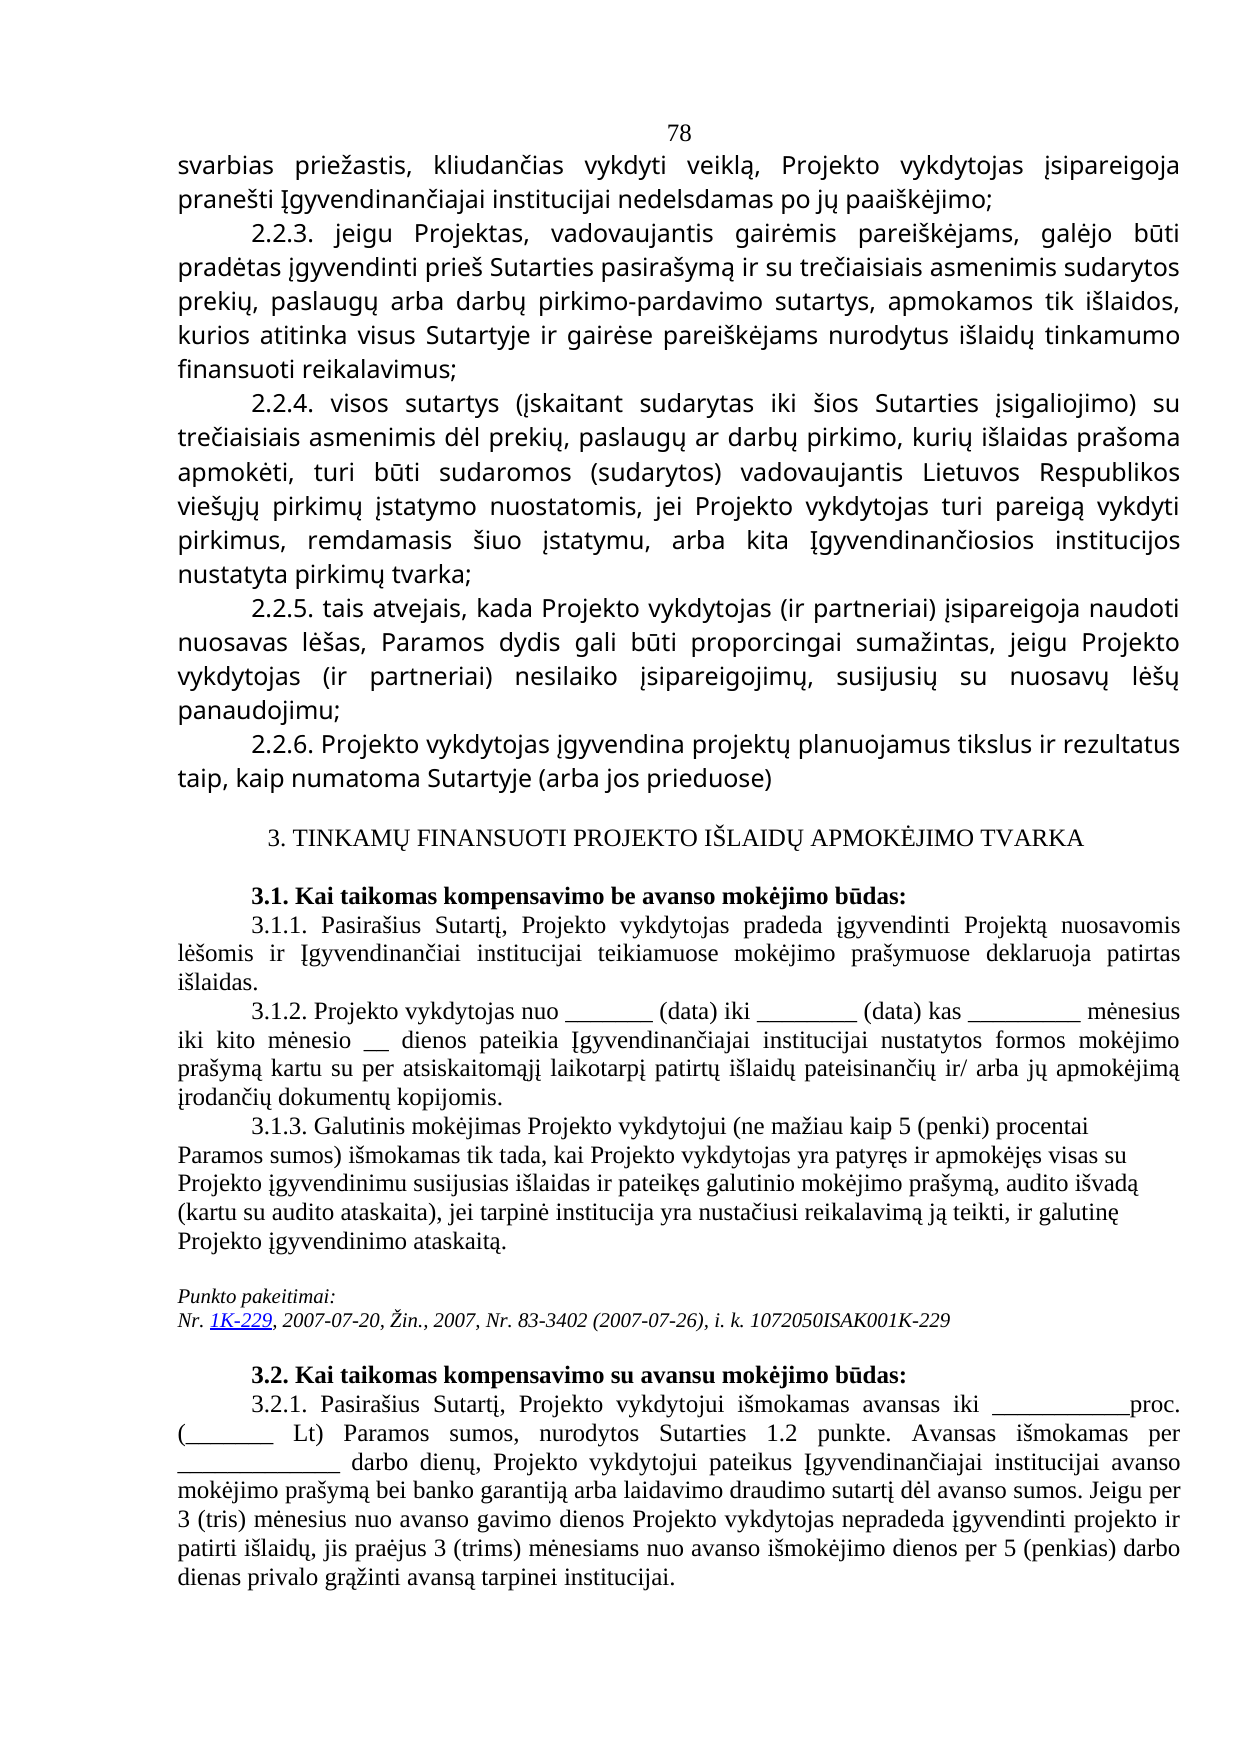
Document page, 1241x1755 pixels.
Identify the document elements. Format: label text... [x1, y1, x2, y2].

text 2.2.5. tais atvejais, kada Projekto vykdytojas (ir partneriai) įsipareigoja naudoti nuosavas lėšas, Paramos dydis gali būti proporcingai sumažintas, jeigu Projekto vykdytojas (ir partneriai) nesilaiko įsipareigojimų, susijusių su nuosavų lėšų panaudojimu; [177, 590, 1181, 727]
text 3.2. Kai taikomas kompensavimo su avansu mokėjimo būdas: [177, 1360, 1181, 1389]
text svarbias priežastis, kliudančias vykdyti veiklą, Projekto vykdytojas įsipareigoja pranešti Įgyvendinančiajai institucijai nedelsdamas po jų paaiškėjimo; [177, 148, 1181, 216]
text 3. TINKAMŲ FINANSUOTI PROJEKTO IŠLAIDŲ APMOKĖJIMO TVARKA [177, 823, 1181, 852]
text 2.2.3. jeigu Projektas, vadovaujantis gairėmis pareiškėjams, galėjo būti pradėtas įgyvendinti prieš Sutarties pasirašymą ir su trečiaisiais asmenimis sudarytos prekių, paslaugų arba darbų pirkimo-pardavimo sutartys, apmokamos tik išlaidos, kurios atitinka visus Sutartyje ir gairėse pareiškėjams nurodytus išlaidų tinkamumo finansuoti reikalavimus; [177, 216, 1181, 386]
text 3.1.3. Galutinis mokėjimas Projekto vykdytojui (ne mažiau kaip 5 (penki) procentai Paramos sumos) išmokamas tik tada, kai Projekto vykdytojas yra patyręs ir apmokėjęs visas su Projekto įgyvendinimu susijusias išlaidas ir pateikęs galutinio mokėjimo prašymą, audito išvadą (kartu su audito ataskaita), jei tarpinė institucija yra nustačiusi reikalavimą ją teikti, ir galutinę Projekto įgyvendinimo ataskaitą. [177, 1111, 1181, 1255]
text Punkto pakeitimai: [177, 1283, 1181, 1308]
text Nr. 1K-229, 2007-07-20, Žin., 2007, Nr. 83-3402 (2007-07-26), i. k. 1072050ISAK001K-229 [177, 1308, 1181, 1332]
text 3.1. Kai taikomas kompensavimo be avanso mokėjimo būdas: [177, 881, 1181, 910]
text 3.1.2. Projekto vykdytojas nuo _______ (data) iki ________ (data) kas _________ mėnesius iki kito mėnesio __ dienos pateikia Įgyvendinančiajai institucijai nustatytos formos mokėjimo prašymą kartu su per atsiskaitomąjį laikotarpį patirtų išlaidų pateisinančių ir/ arba jų apmokėjimą įrodančių dokumentų kopijomis. [177, 996, 1181, 1111]
text 2.2.4. visos sutartys (įskaitant sudarytas iki šios Sutarties įsigaliojimo) su trečiaisiais asmenimis dėl prekių, paslaugų ar darbų pirkimo, kurių išlaidas prašoma apmokėti, turi būti sudaromos (sudarytos) vadovaujantis Lietuvos Respublikos viešųjų pirkimų įstatymo nuostatomis, jei Projekto vykdytojas turi pareigą vykdyti pirkimus, remdamasis šiuo įstatymu, arba kita Įgyvendinančiosios institucijos nustatyta pirkimų tvarka; [177, 386, 1181, 590]
text 2.2.6. Projekto vykdytojas įgyvendina projektų planuojamus tikslus ir rezultatus taip, kaip numatoma Sutartyje (arba jos prieduose) [177, 727, 1181, 795]
text 3.2.1. Pasirašius Sutartį, Projekto vykdytojui išmokamas avansas iki ___________proc. (_______ Lt) Paramos sumos, nurodytos Sutarties 1.2 punkte. Avansas išmokamas per _____________ darbo dienų, Projekto vykdytojui pateikus Įgyvendinančiajai institucijai avanso mokėjimo prašymą bei banko garantiją arba laidavimo draudimo sutartį dėl avanso sumos. Jeigu per 3 (tris) mėnesius nuo avanso gavimo dienos Projekto vykdytojas nepradeda įgyvendinti projekto ir patirti išlaidų, jis praėjus 3 (trims) mėnesiams nuo avanso išmokėjimo dienos per 5 (penkias) darbo dienas privalo grąžinti avansą tarpinei institucijai. [177, 1389, 1181, 1590]
text 3.1.1. Pasirašius Sutartį, Projekto vykdytojas pradeda įgyvendinti Projektą nuosavomis lėšomis ir Įgyvendinančiai institucijai teikiamuose mokėjimo prašymuose deklaruoja patirtas išlaidas. [177, 910, 1181, 996]
